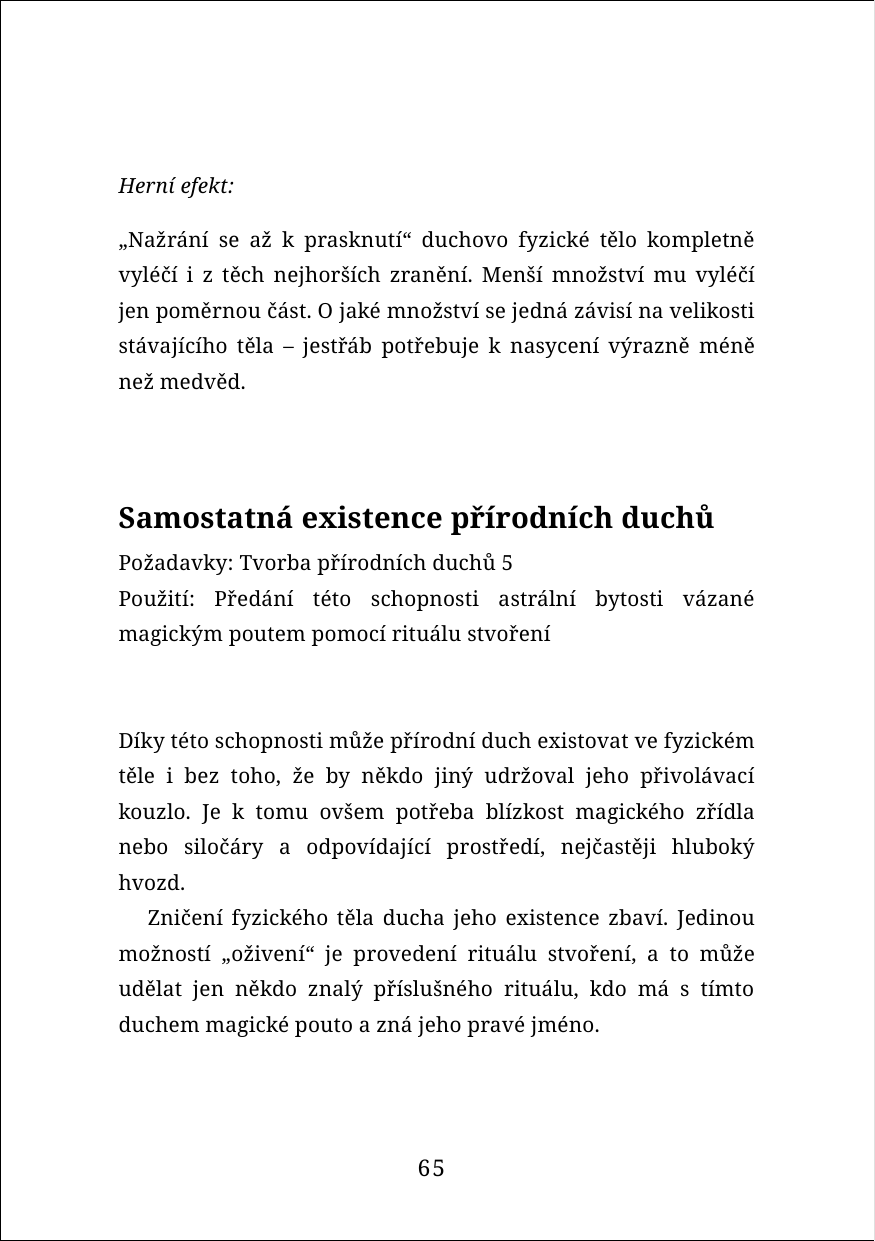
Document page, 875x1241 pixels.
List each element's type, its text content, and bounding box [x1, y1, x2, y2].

text „Nažrání se až k prasknutí“ duchovo fyzické tělo kompletně vyléčí i z těch nejhorších zranění. Menší množství mu vyléčí jen poměrnou část. O jaké množství se jedná závisí na velikosti stávajícího těla – jestřáb potřebuje k nasycení výrazně méně než medvěd. [118, 225, 756, 395]
text Požadavky: Tvorba přírodních duchů 5 Použití: Předání této schopnosti astrální bytosti vázané magickým poutem pomocí rituálu stvoření [118, 548, 756, 648]
subtitle Samostatná existence přírodních duchů [118, 497, 756, 537]
text Herní efekt: [118, 171, 756, 200]
text Díky této schopnosti může přírodní duch existovat ve fyzickém těle i bez toho, že by někdo jiný udržoval jeho přivolávací kouzlo. Je k tomu ovšem potřeba blízkost magického zřídla nebo siločáry a odpovídající prostředí, nejčastěji hluboký hvozd. Zničení fyzického těla ducha jeho existence zbaví. Jedinou možností „oživení“ je provedení rituálu stvoření, a to může udělat jen někdo znalý příslušného rituálu, kdo má s tímto duchem magické pouto a zná jeho pravé jméno. [118, 726, 756, 1038]
